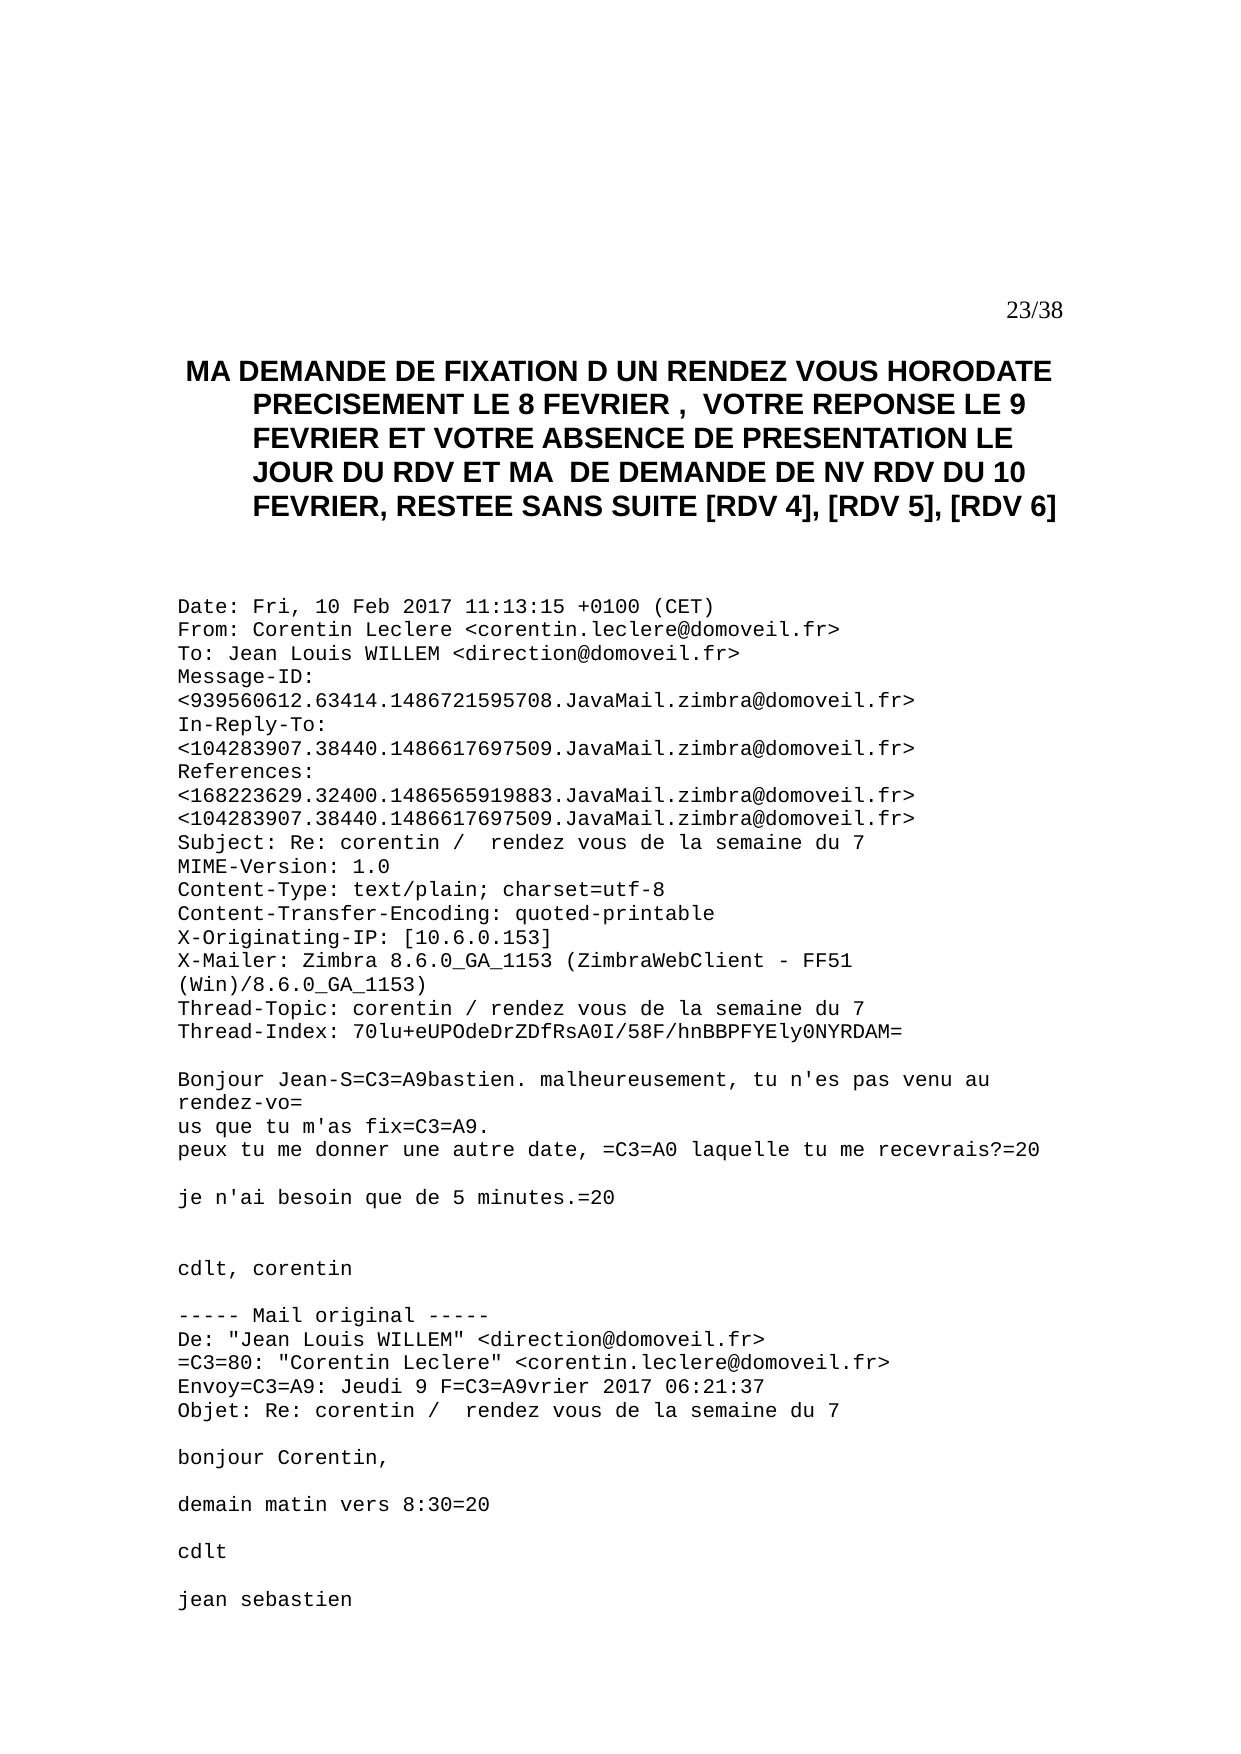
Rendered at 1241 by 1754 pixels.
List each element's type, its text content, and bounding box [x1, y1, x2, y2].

text X-Mailer: Zimbra 8.6.0_GA_1153 (ZimbraWebClient - FF51 (Win)/8.6.0_GA_1153) [177, 950, 1063, 998]
text demain matin vers 8:30=20 [177, 1494, 1063, 1518]
text us que tu m'as fix=C3=A9. [177, 1116, 1063, 1139]
text peux tu me donner une autre date, =C3=A0 laquelle tu me recevrais?=20 [177, 1139, 1063, 1163]
text Objet: Re: corentin / rendez vous de la semaine du 7 [177, 1399, 1063, 1423]
text Subject: Re: corentin / rendez vous de la semaine du 7 [177, 832, 1063, 856]
text Envoy=C3=A9: Jeudi 9 F=C3=A9vrier 2017 06:21:37 [177, 1376, 1063, 1399]
text To: Jean Louis WILLEM <direction@domoveil.fr> [177, 643, 1063, 667]
text Content-Transfer-Encoding: quoted-printable [177, 903, 1063, 927]
text ----- Mail original ----- [177, 1305, 1063, 1329]
text Thread-Topic: corentin / rendez vous de la semaine du 7 [177, 998, 1063, 1021]
text Bonjour Jean-S=C3=A9bastien. malheureusement, tu n'es pas venu au rendez-vo= [177, 1068, 1063, 1116]
subtitle MA DEMANDE DE FIXATION D UN RENDEZ VOUS HORODATE PRECISEMENT LE 8 FEVRIER , VOTRE REPONSE LE 9 FEVRIER ET VOTRE ABSENCE DE PRESENTATION LE JOUR DU RDV ET MA DE DEMANDE DE NV RDV DU 10 FEVRIER, RESTEE SANS SUITE [RDV 4], [RDV 5], [RDV 6] [177, 353, 1063, 522]
text Content-Type: text/plain; charset=utf-8 [177, 879, 1063, 903]
text Message-ID: <939560612.63414.1486721595708.JavaMail.zimbra@domoveil.fr> [177, 667, 1063, 714]
text jean sebastien [177, 1589, 1063, 1612]
text From: Corentin Leclere <corentin.leclere@domoveil.fr> [177, 619, 1063, 643]
text References: <168223629.32400.1486565919883.JavaMail.zimbra@domoveil.fr> <104283907.38440.1486617697509.JavaMail.zimbra@domoveil.fr> [177, 761, 1063, 832]
text Date: Fri, 10 Feb 2017 11:13:15 +0100 (CET) [177, 596, 1063, 619]
text MIME-Version: 1.0 [177, 856, 1063, 879]
text Thread-Index: 70lu+eUPOdeDrZDfRsA0I/58F/hnBBPFYEly0NYRDAM= [177, 1021, 1063, 1045]
text je n'ai besoin que de 5 minutes.=20 [177, 1187, 1063, 1210]
text cdlt [177, 1541, 1063, 1565]
text bonjour Corentin, [177, 1447, 1063, 1471]
text cdlt, corentin [177, 1258, 1063, 1281]
text X-Originating-IP: [10.6.0.153] [177, 927, 1063, 950]
text =C3=80: "Corentin Leclere" <corentin.leclere@domoveil.fr> [177, 1352, 1063, 1376]
text In-Reply-To: <104283907.38440.1486617697509.JavaMail.zimbra@domoveil.fr> [177, 714, 1063, 761]
text De: "Jean Louis WILLEM" <direction@domoveil.fr> [177, 1329, 1063, 1352]
